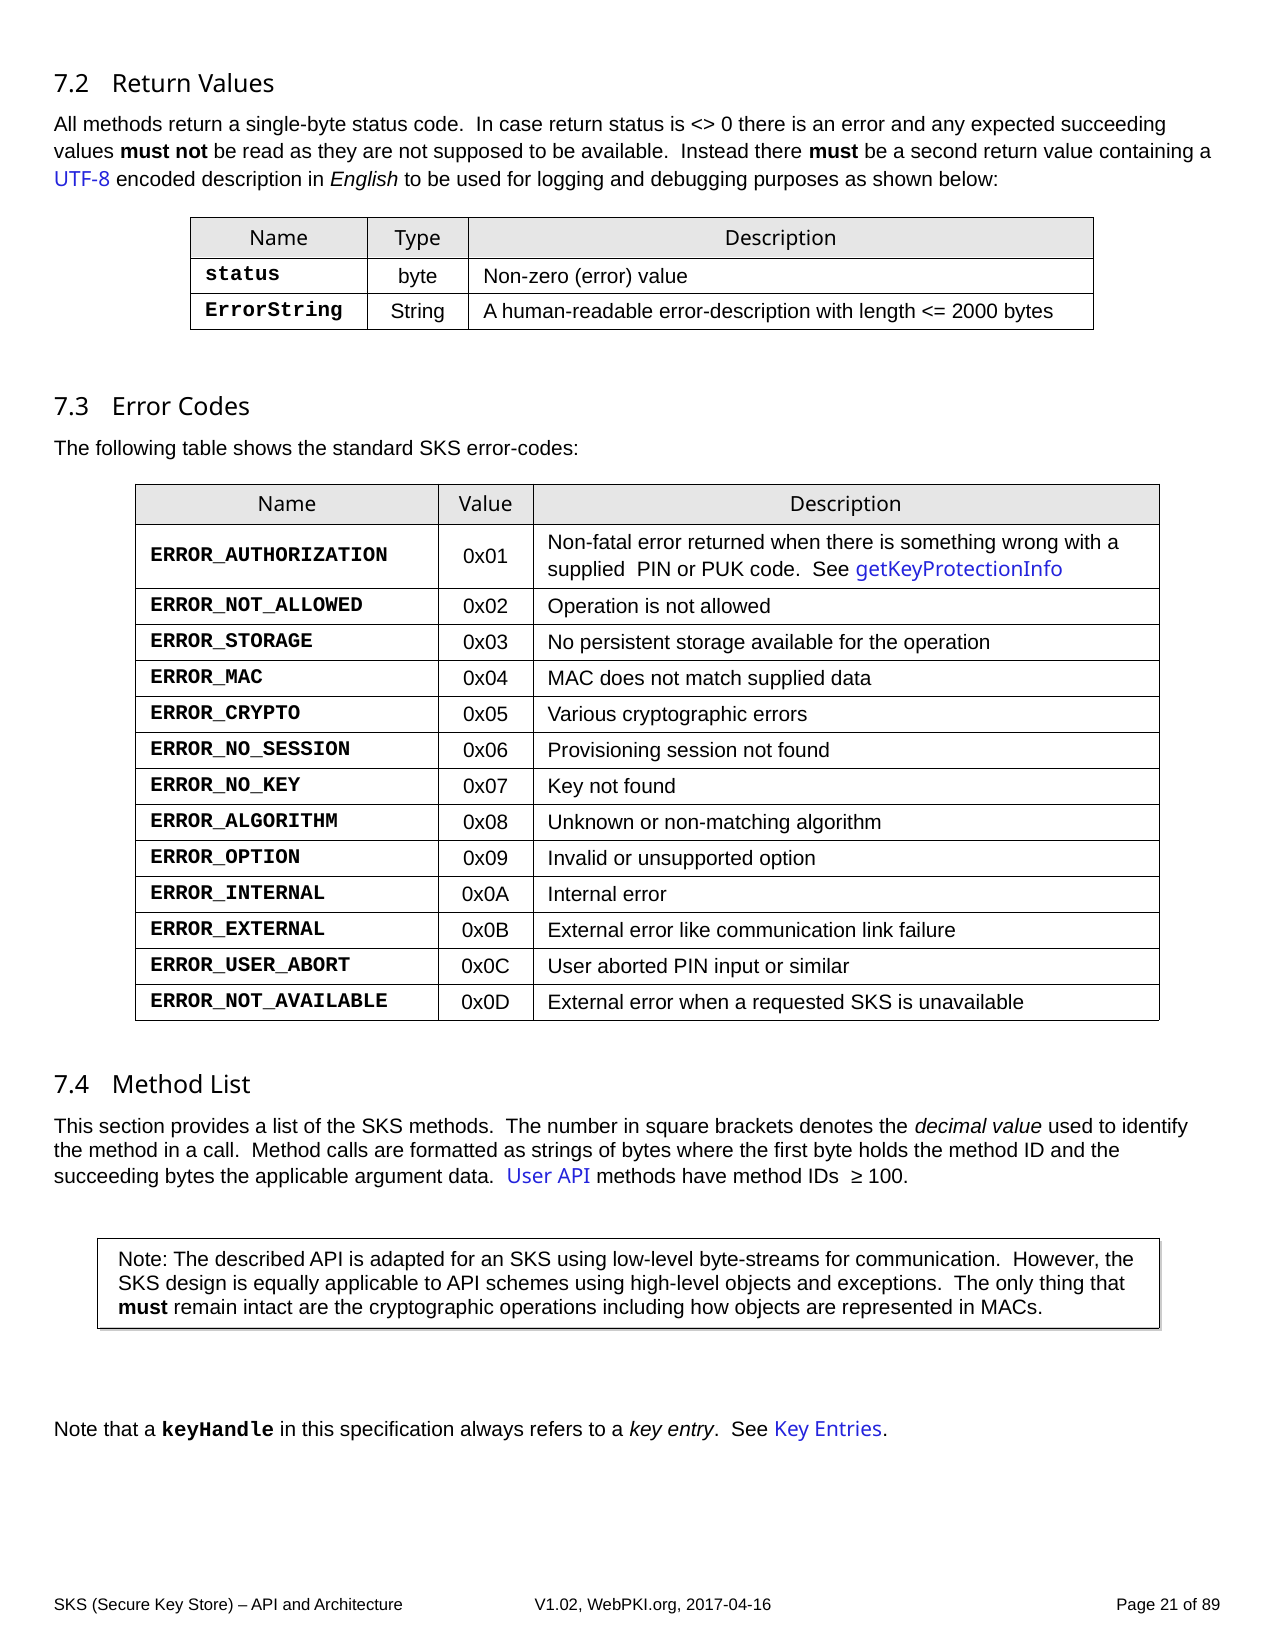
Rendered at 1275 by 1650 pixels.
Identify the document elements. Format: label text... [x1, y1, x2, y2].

table_cell 0x03 [439, 625, 533, 660]
text All methods return a single-byte status code. In case return status is <> 0 there is an error and any expected succeeding values must not be read as they are not supposed to be available. Instead there must be a second return value containing a UTF-8 encoded description in English to be used for logging and debugging purposes as shown below: [54, 112, 1221, 217]
table_cell MAC does not match supplied data [534, 661, 1159, 696]
table_header Description [534, 485, 1159, 524]
text The following table shows the standard SKS error-codes: [54, 436, 1221, 483]
table_cell Key not found [534, 769, 1159, 804]
table_cell ERROR_MAC [136, 661, 438, 696]
table_cell status [191, 259, 367, 293]
table_header Name [191, 218, 367, 257]
table_cell 0x06 [439, 733, 533, 768]
table_cell Provisioning session not found [534, 733, 1159, 768]
table_cell 0x0C [439, 949, 533, 983]
table_cell 0x09 [439, 841, 533, 876]
table_cell ERROR_INTERNAL [136, 877, 438, 912]
table_cell 0x08 [439, 805, 533, 840]
table_cell 0x02 [439, 589, 533, 624]
table_cell A human-readable error-description with length <= 2000 bytes [469, 294, 1093, 329]
table_cell String [368, 294, 468, 329]
table_cell 0x0D [439, 985, 533, 1019]
table_header Note: The described API is adapted for an SKS using low-level byte-streams for communication. However, the SKS design is equally applicable to API schemes using high-level objects and exceptions. The only thing that must remain intact are the cryptographic operations including how objects are represented in MACs. [98, 1239, 1159, 1327]
table_header Type [368, 218, 468, 257]
table_cell Invalid or unsupported option [534, 841, 1159, 876]
subtitle Error Codes [54, 389, 1221, 423]
table_cell 0x01 [439, 525, 533, 588]
table_cell ERROR_STORAGE [136, 625, 438, 660]
table_cell 0x04 [439, 661, 533, 696]
table_cell ERROR_NOT_ALLOWED [136, 589, 438, 624]
table_cell 0x05 [439, 697, 533, 732]
table_cell Internal error [534, 877, 1159, 912]
table_cell ERROR_ALGORITHM [136, 805, 438, 840]
text This section provides a list of the SKS methods. The number in square brackets denotes the decimal value used to identify the method in a call. Method calls are formatted as strings of bytes where the first byte holds the method ID and the succeeding bytes the applicable argument data. User API methods have method IDs ≥ 100. [54, 1114, 1221, 1214]
table_cell byte [368, 259, 468, 293]
table_cell ERROR_NOT_AVAILABLE [136, 985, 438, 1019]
table_cell ERROR_CRYPTO [136, 697, 438, 732]
table_cell External error when a requested SKS is unavailable [534, 985, 1159, 1019]
table_cell ERROR_NO_KEY [136, 769, 438, 804]
table_cell ERROR_OPTION [136, 841, 438, 876]
table_cell No persistent storage available for the operation [534, 625, 1159, 660]
table_cell Various cryptographic errors [534, 697, 1159, 732]
table_cell Non-fatal error returned when there is something wrong with a supplied PIN or PUK code. See getKeyProtectionInfo [534, 525, 1159, 588]
table_header Description [469, 218, 1093, 257]
table_cell ErrorString [191, 294, 367, 329]
table_cell ERROR_USER_ABORT [136, 949, 438, 983]
subtitle Return Values [54, 66, 1221, 100]
table_header Name [136, 485, 438, 524]
text Note that a keyHandle in this specification always refers to a key entry. See Key Entries. [54, 1414, 1221, 1442]
table_cell ERROR_NO_SESSION [136, 733, 438, 768]
table_cell External error like communication link failure [534, 913, 1159, 948]
table_cell Unknown or non-matching algorithm [534, 805, 1159, 840]
table_cell 0x0A [439, 877, 533, 912]
table_cell Operation is not allowed [534, 589, 1159, 624]
table_cell 0x07 [439, 769, 533, 804]
table_header Value [439, 485, 533, 524]
table_cell ERROR_AUTHORIZATION [136, 525, 438, 588]
table_cell 0x0B [439, 913, 533, 948]
table_cell Non-zero (error) value [469, 259, 1093, 293]
subtitle Method List [54, 1067, 1221, 1101]
table_cell User aborted PIN input or similar [534, 949, 1159, 983]
table_cell ERROR_EXTERNAL [136, 913, 438, 948]
